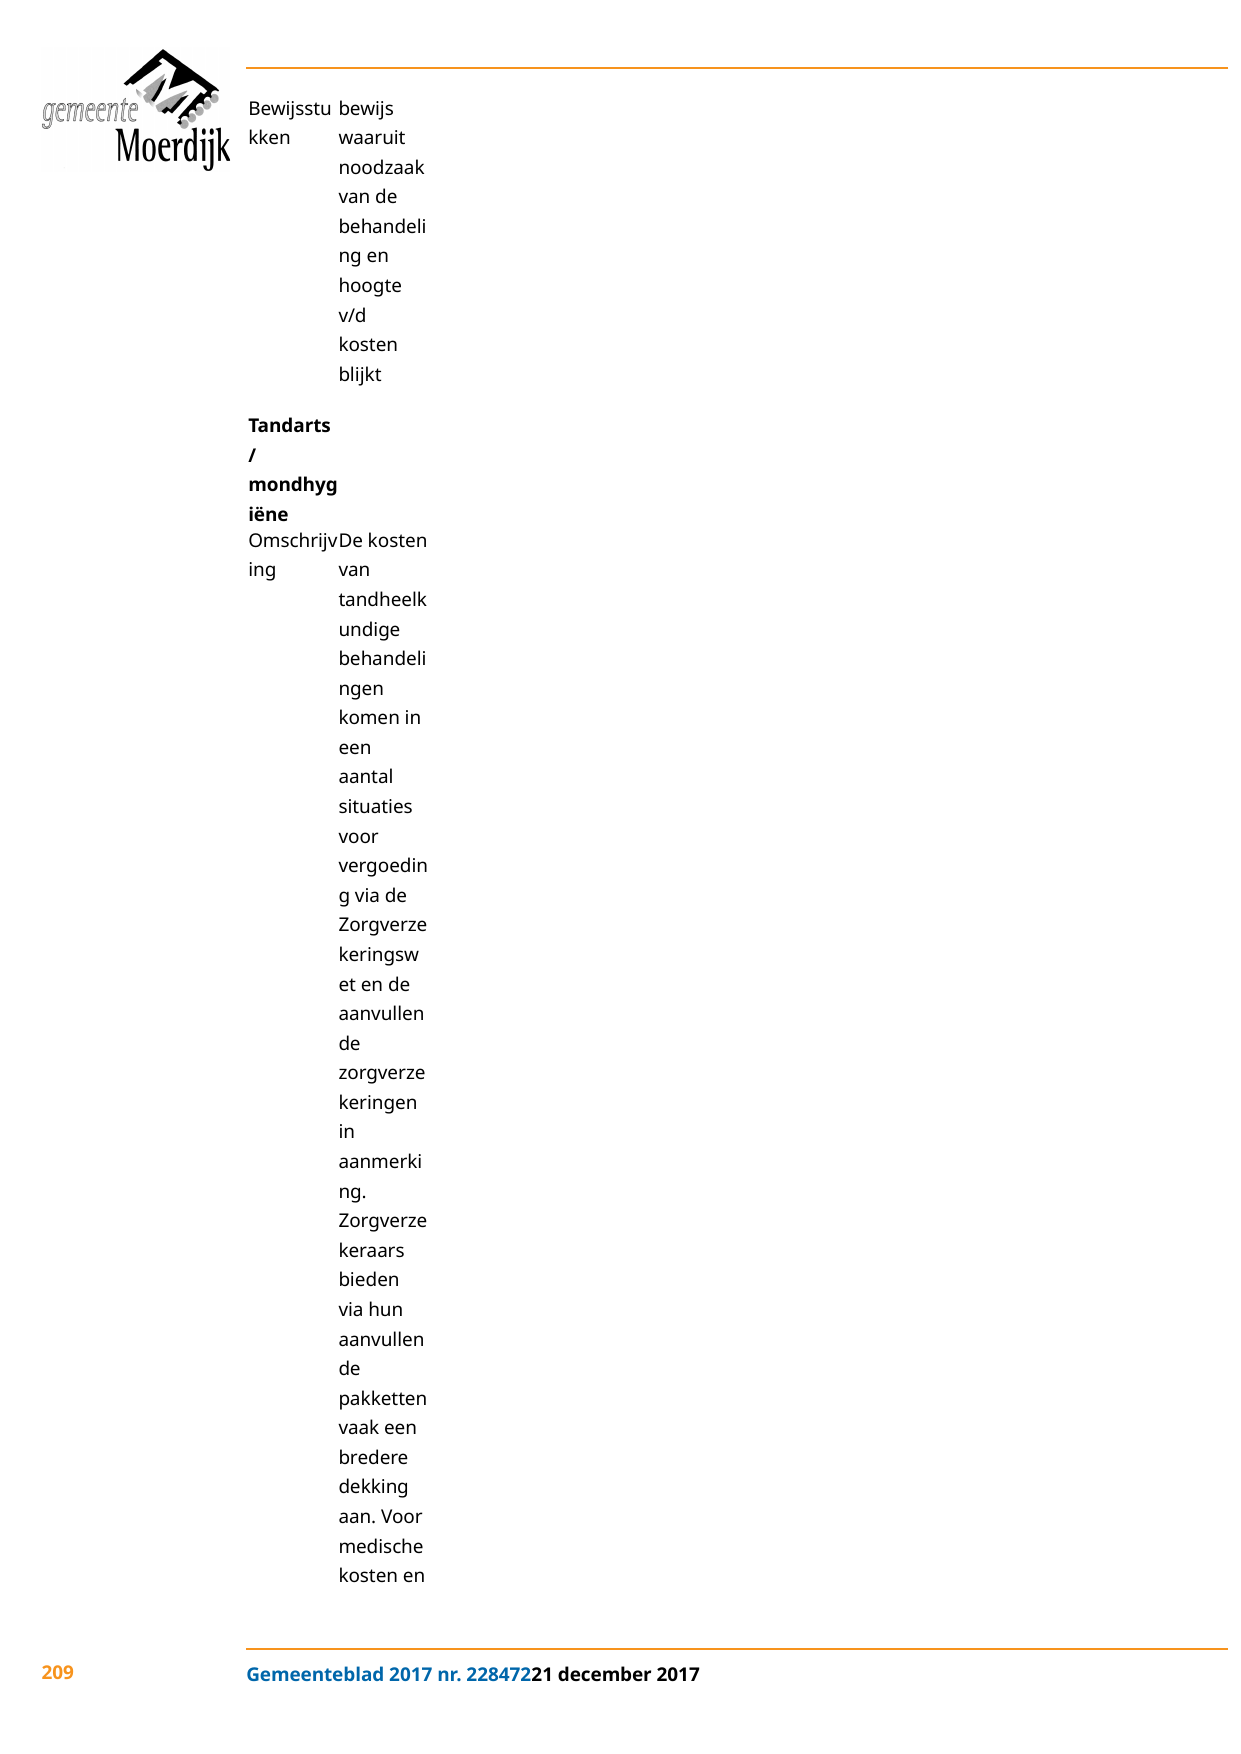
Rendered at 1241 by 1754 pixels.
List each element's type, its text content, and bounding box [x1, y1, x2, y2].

table_cell [338, 413, 429, 527]
table_cell Omschrijving [248, 527, 338, 1588]
table_cell Bewijsstukken [248, 95, 338, 387]
table_cell Tandarts / mondhygiëne [248, 413, 338, 527]
table_cell [248, 387, 338, 412]
table_cell De kosten van tandheelkundige behandelingen komen in een aantal situaties voor vergoeding via de Zorgverzekeringswet en de aanvullende zorgverzekeringen in aanmerking. Zorgverzekeraars bieden via hun aanvullende pakketten vaak een bredere dekking aan. Voor medische kosten en [338, 527, 429, 1588]
picture [41, 47, 231, 172]
table_cell bewijs waaruit noodzaak van de behandeling en hoogte v/d kosten blijkt [338, 95, 429, 387]
table_cell [338, 387, 429, 412]
